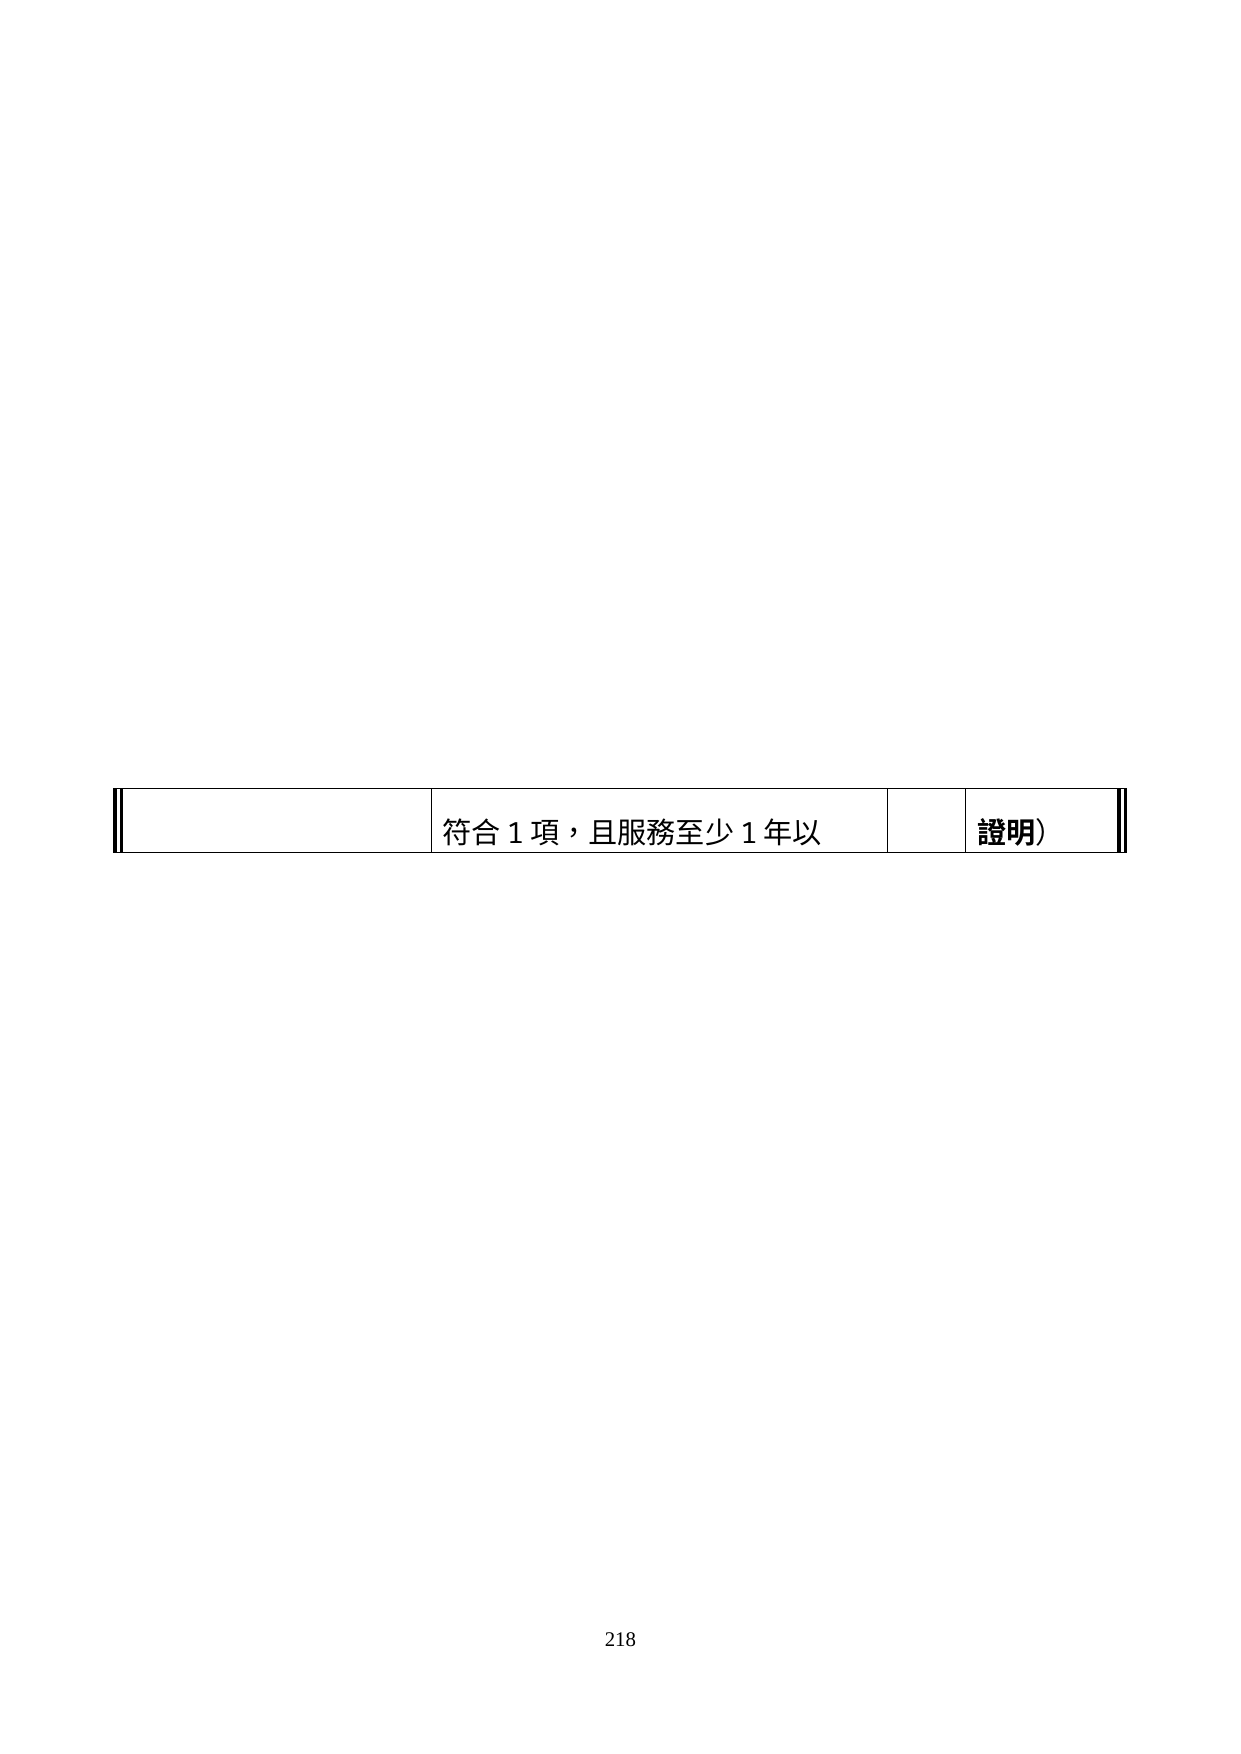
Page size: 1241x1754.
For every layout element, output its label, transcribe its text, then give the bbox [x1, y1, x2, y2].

table_cell [888, 789, 965, 852]
table_cell 證明） [966, 789, 1117, 852]
table_cell [123, 789, 431, 852]
table_cell 符合1項，且服務至少1年以 [432, 789, 887, 852]
